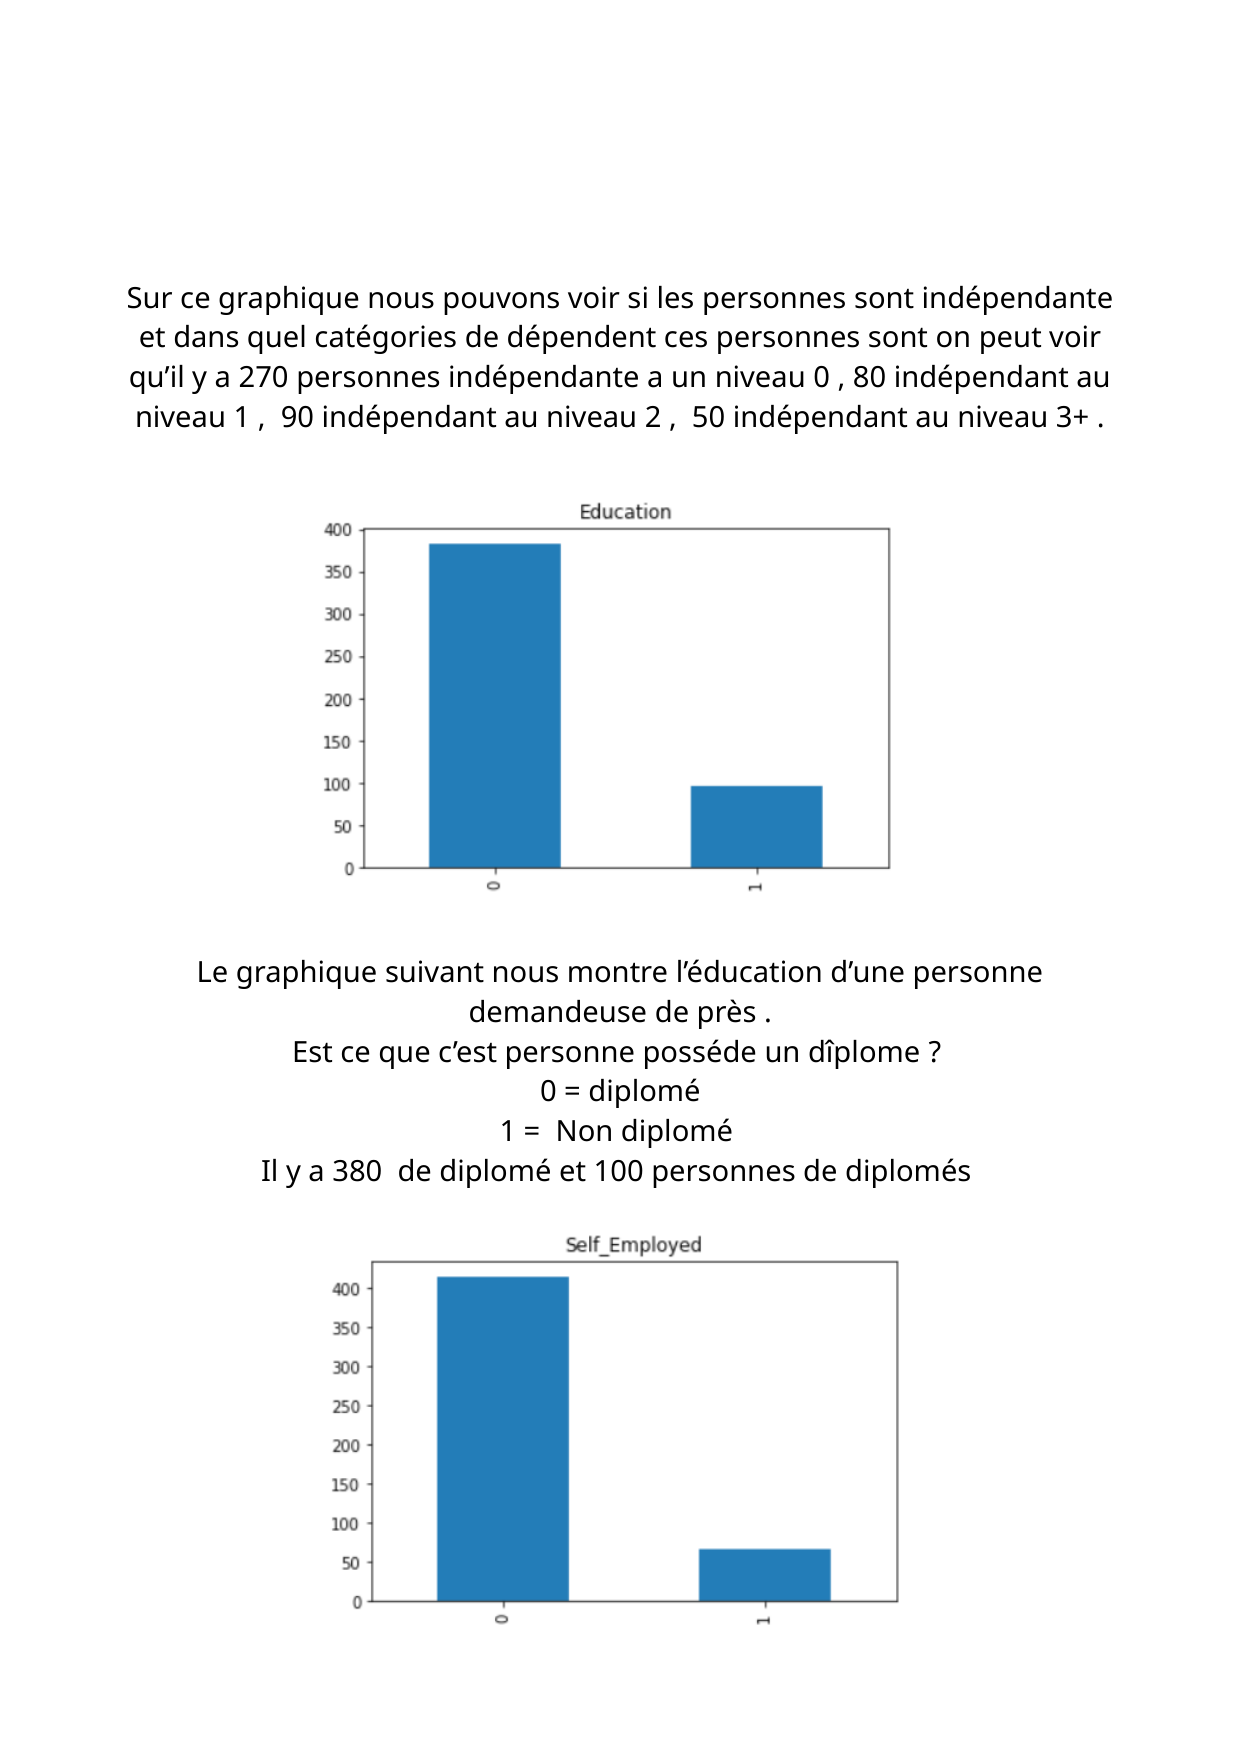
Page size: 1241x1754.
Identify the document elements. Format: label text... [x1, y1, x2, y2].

text 1 = Non diplomé [118, 1110, 1122, 1150]
text Sur ce graphique nous pouvons voir si les personnes sont indépendante et dans quel catégories de dépendent ces personnes sont on peut voir qu’il y a 270 personnes indépendante a un niveau 0 , 80 indépendant au niveau 1 , 90 indépendant au niveau 2 , 50 indépendant au niveau 3+ . [118, 277, 1122, 436]
text Le graphique suivant nous montre l’éducation d’une personne demandeuse de près . [118, 952, 1122, 1031]
text 0 = diplomé [118, 1071, 1122, 1110]
picture [312, 1229, 929, 1650]
text Il y a 380 de diplomé et 100 personnes de diplomés [118, 1150, 1122, 1190]
text Est ce que c’est personne posséde un dîplome ? [118, 1031, 1122, 1071]
picture [313, 496, 917, 899]
